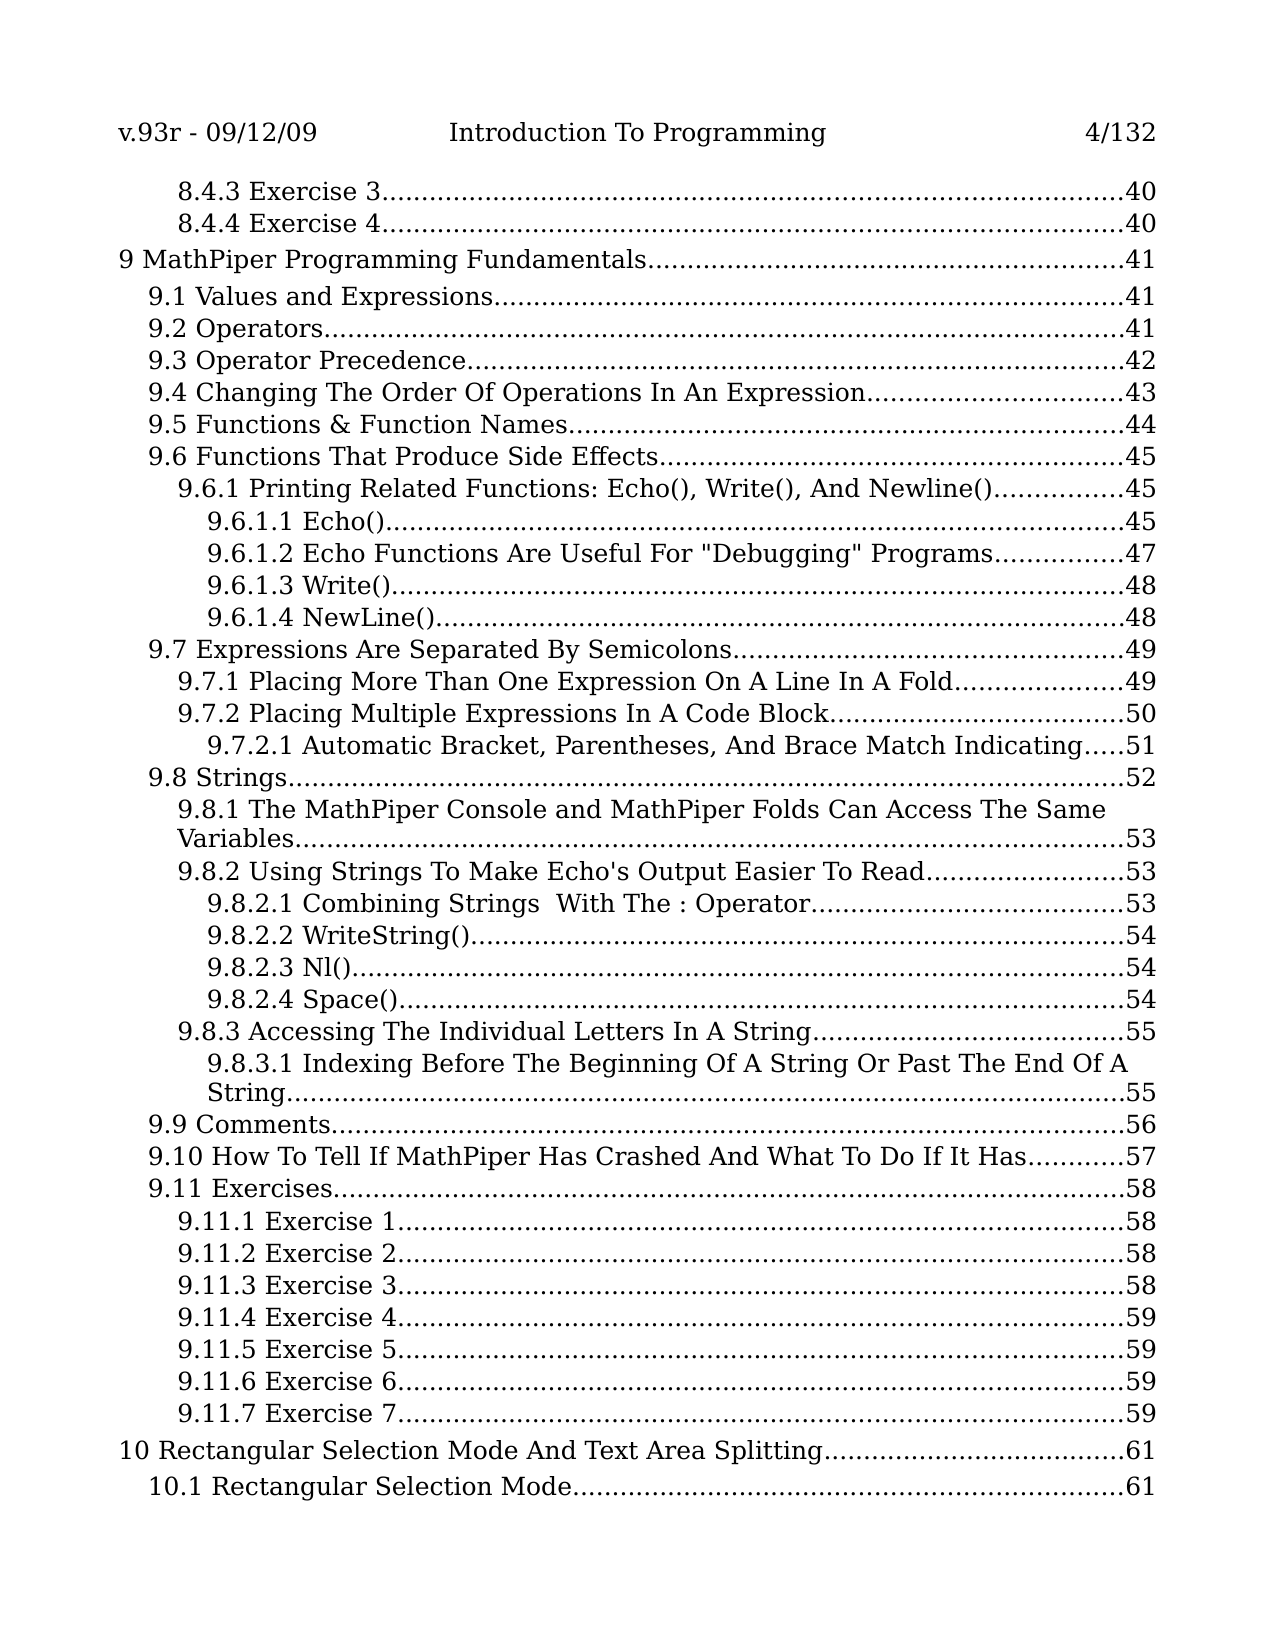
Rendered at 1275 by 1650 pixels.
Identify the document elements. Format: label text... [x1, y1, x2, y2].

text 9.7.2 Placing Multiple Expressions In A Code Block 50 [177, 699, 1157, 728]
text 9.7 Expressions Are Separated By Semicolons 49 [148, 635, 1157, 664]
text 9.6.1.1 Echo() 45 [207, 507, 1157, 536]
text 8.4.3 Exercise 3 40 [177, 177, 1157, 206]
text 9.11.2 Exercise 2 58 [177, 1239, 1157, 1268]
text 9.8.2.4 Space() 54 [207, 985, 1157, 1014]
text 9.6.1.2 Echo Functions Are Useful For "Debugging" Programs 47 [207, 539, 1157, 568]
text 9.11.5 Exercise 5 59 [177, 1335, 1157, 1364]
text 9.1 Values and Expressions 41 [148, 282, 1157, 311]
text 9.11.7 Exercise 7 59 [177, 1399, 1157, 1428]
text 9.8.3 Accessing The Individual Letters In A String 55 [177, 1017, 1157, 1046]
text 9.6.1 Printing Related Functions: Echo(), Write(), And Newline() 45 [177, 475, 1157, 504]
text 9.5 Functions & Function Names 44 [148, 411, 1157, 440]
text 9.8.1 The MathPiper Console and MathPiper Folds Can Access The Same Variables 53 [177, 796, 1157, 854]
text 9.3 Operator Precedence 42 [148, 346, 1157, 376]
text 8.4.4 Exercise 4 40 [177, 209, 1157, 238]
text 9.8 Strings 52 [148, 763, 1157, 793]
text 9.9 Comments 56 [148, 1111, 1157, 1140]
text 9.6 Functions That Produce Side Effects 45 [148, 443, 1157, 472]
text 9.6.1.3 Write() 48 [207, 571, 1157, 600]
text 9.8.2 Using Strings To Make Echo's Output Easier To Read 53 [177, 857, 1157, 886]
text 9.7.2.1 Automatic Bracket, Parentheses, And Brace Match Indicating 51 [207, 731, 1157, 761]
text 9.6.1.4 NewLine() 48 [207, 603, 1157, 632]
text 9.7.1 Placing More Than One Expression On A Line In A Fold 49 [177, 667, 1157, 696]
text 9.8.3.1 Indexing Before The Beginning Of A String Or Past The End Of A String 55 [207, 1049, 1157, 1108]
text 10.1 Rectangular Selection Mode 61 [148, 1473, 1157, 1502]
text 9.11.6 Exercise 6 59 [177, 1367, 1157, 1396]
text 9.8.2.2 WriteString() 54 [207, 921, 1157, 950]
text 9.8.2.1 Combining Strings With The : Operator 53 [207, 889, 1157, 918]
text 9.2 Operators 41 [148, 314, 1157, 343]
text 9.11.1 Exercise 1 58 [177, 1207, 1157, 1236]
text 9.11 Exercises 58 [148, 1175, 1157, 1204]
text 9.8.2.3 Nl() 54 [207, 953, 1157, 982]
text 9.11.3 Exercise 3 58 [177, 1271, 1157, 1300]
text 9.4 Changing The Order Of Operations In An Expression 43 [148, 378, 1157, 408]
text 9 MathPiper Programming Fundamentals 41 [118, 246, 1157, 275]
text 10 Rectangular Selection Mode And Text Area Splitting 61 [118, 1436, 1157, 1465]
text 9.10 How To Tell If MathPiper Has Crashed And What To Do If It Has 57 [148, 1143, 1157, 1172]
text 9.11.4 Exercise 4 59 [177, 1303, 1157, 1332]
